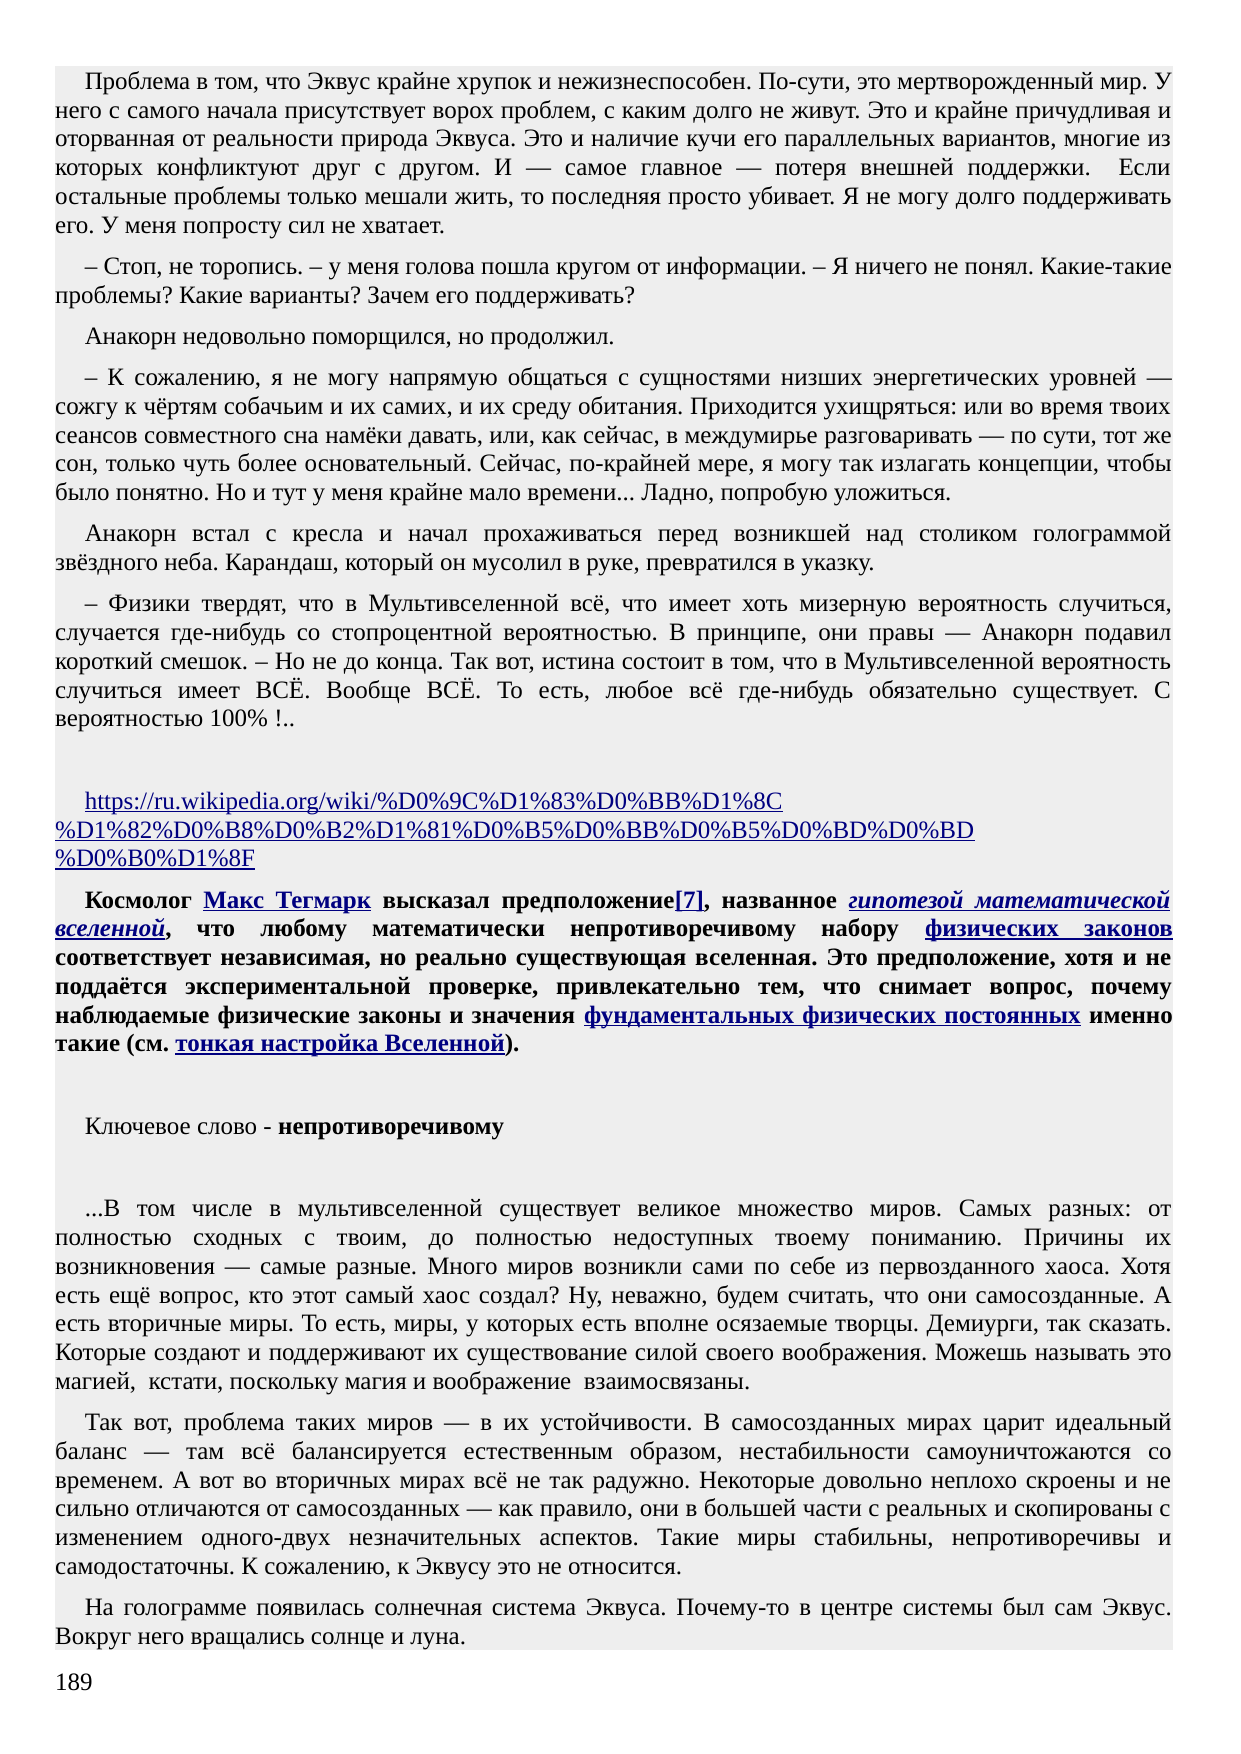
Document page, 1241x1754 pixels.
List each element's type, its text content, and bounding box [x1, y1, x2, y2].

text Анакорн недовольно поморщился, но продолжил. [55, 321, 1173, 350]
text Проблема в том, что Эквус крайне хрупок и нежизнеспособен. По-сути, это мертворожденный мир. У него с самого начала присутствует ворох проблем, с каким долго не живут. Это и крайне причудливая и оторванная от реальности природа Эквуса. Это и наличие кучи его параллельных вариантов, многие из которых конфликтуют друг с другом. И — самое главное — потеря внешней поддержки. Если остальные проблемы только мешали жить, то последняя просто убивает. Я не могу долго поддерживать его. У меня попросту сил не хватает. [55, 66, 1173, 238]
text На голограмме появилась солнечная система Эквуса. Почему-то в центре системы был сам Эквус. Вокруг него вращались солнце и луна. [55, 1592, 1173, 1650]
text – Физики твердят, что в Мультивселенной всё, что имеет хоть мизерную вероятность случиться, случается где-нибудь со стопроцентной вероятностью. В принципе, они правы — Анакорн подавил короткий смешок. – Но не до конца. Так вот, истина состоит в том, что в Мультивселенной вероятность случиться имеет ВСЁ. Вообще ВСЁ. То есть, любое всё где-нибудь обязательно существует. С вероятностью 100% !.. [55, 588, 1173, 732]
text Так вот, проблема таких миров — в их устойчивости. В самосозданных мирах царит идеальный баланс — там всё балансируется естественным образом, нестабильности самоуничтожаются со временем. А вот во вторичных мирах всё не так радужно. Некоторые довольно неплохо скроены и не сильно отличаются от самосозданных — как правило, они в большей части с реальных и скопированы с изменением одного-двух незначительных аспектов. Такие миры стабильны, непротиворечивы и самодостаточны. К сожалению, к Эквусу это не относится. [55, 1407, 1173, 1580]
text https://ru.wikipedia.org/wiki/%D0%9C%D1%83%D0%BB%D1%8C%D1%82%D0%B8%D0%B2%D1%81%D0%B5%D0%BB%D0%B5%D0%BD%D0%BD%D0%B0%D1%8F [55, 786, 1173, 872]
text – К сожалению, я не могу напрямую общаться с сущностями низших энергетических уровней — сожгу к чёртям собачьим и их самих, и их среду обитания. Приходится ухищряться: или во время твоих сеансов совместного сна намёки давать, или, как сейчас, в междумирье разговаривать — по сути, тот же сон, только чуть более основательный. Сейчас, по-крайней мере, я могу так излагать концепции, чтобы было понятно. Но и тут у меня крайне мало времени... Ладно, попробую уложиться. [55, 362, 1173, 506]
text Космолог Макс Тегмарк высказал предположение[7], названное гипотезой математической вселенной, что любому математически непротиворечивому набору физических законов соответствует независимая, но реально существующая вселенная. Это предположение, хотя и не поддаётся экспериментальной проверке, привлекательно тем, что снимает вопрос, почему наблюдаемые физические законы и значения фундаментальных физических постоянных именно такие (см. тонкая настройка Вселенной). [55, 885, 1173, 1057]
text Анакорн встал с кресла и начал прохаживаться перед возникшей над столиком голограммой звёздного неба. Карандаш, который он мусолил в руке, превратился в указку. [55, 518, 1173, 576]
text Ключевое слово - непротиворечивому [55, 1111, 1173, 1140]
text – Стоп, не торопись. – у меня голова пошла кругом от информации. – Я ничего не понял. Какие-такие проблемы? Какие варианты? Зачем его поддерживать? [55, 251, 1173, 308]
text ...В том числе в мультивселенной существует великое множество миров. Самых разных: от полностью сходных с твоим, до полностью недоступных твоему пониманию. Причины их возникновения — самые разные. Много миров возникли сами по себе из первозданного хаоса. Хотя есть ещё вопрос, кто этот самый хаос создал? Ну, неважно, будем считать, что они самосозданные. А есть вторичные миры. То есть, миры, у которых есть вполне осязаемые творцы. Демиурги, так сказать. Которые создают и поддерживают их существование силой своего воображения. Можешь называть это магией, кстати, поскольку магия и воображение взаимосвязаны. [55, 1193, 1173, 1395]
